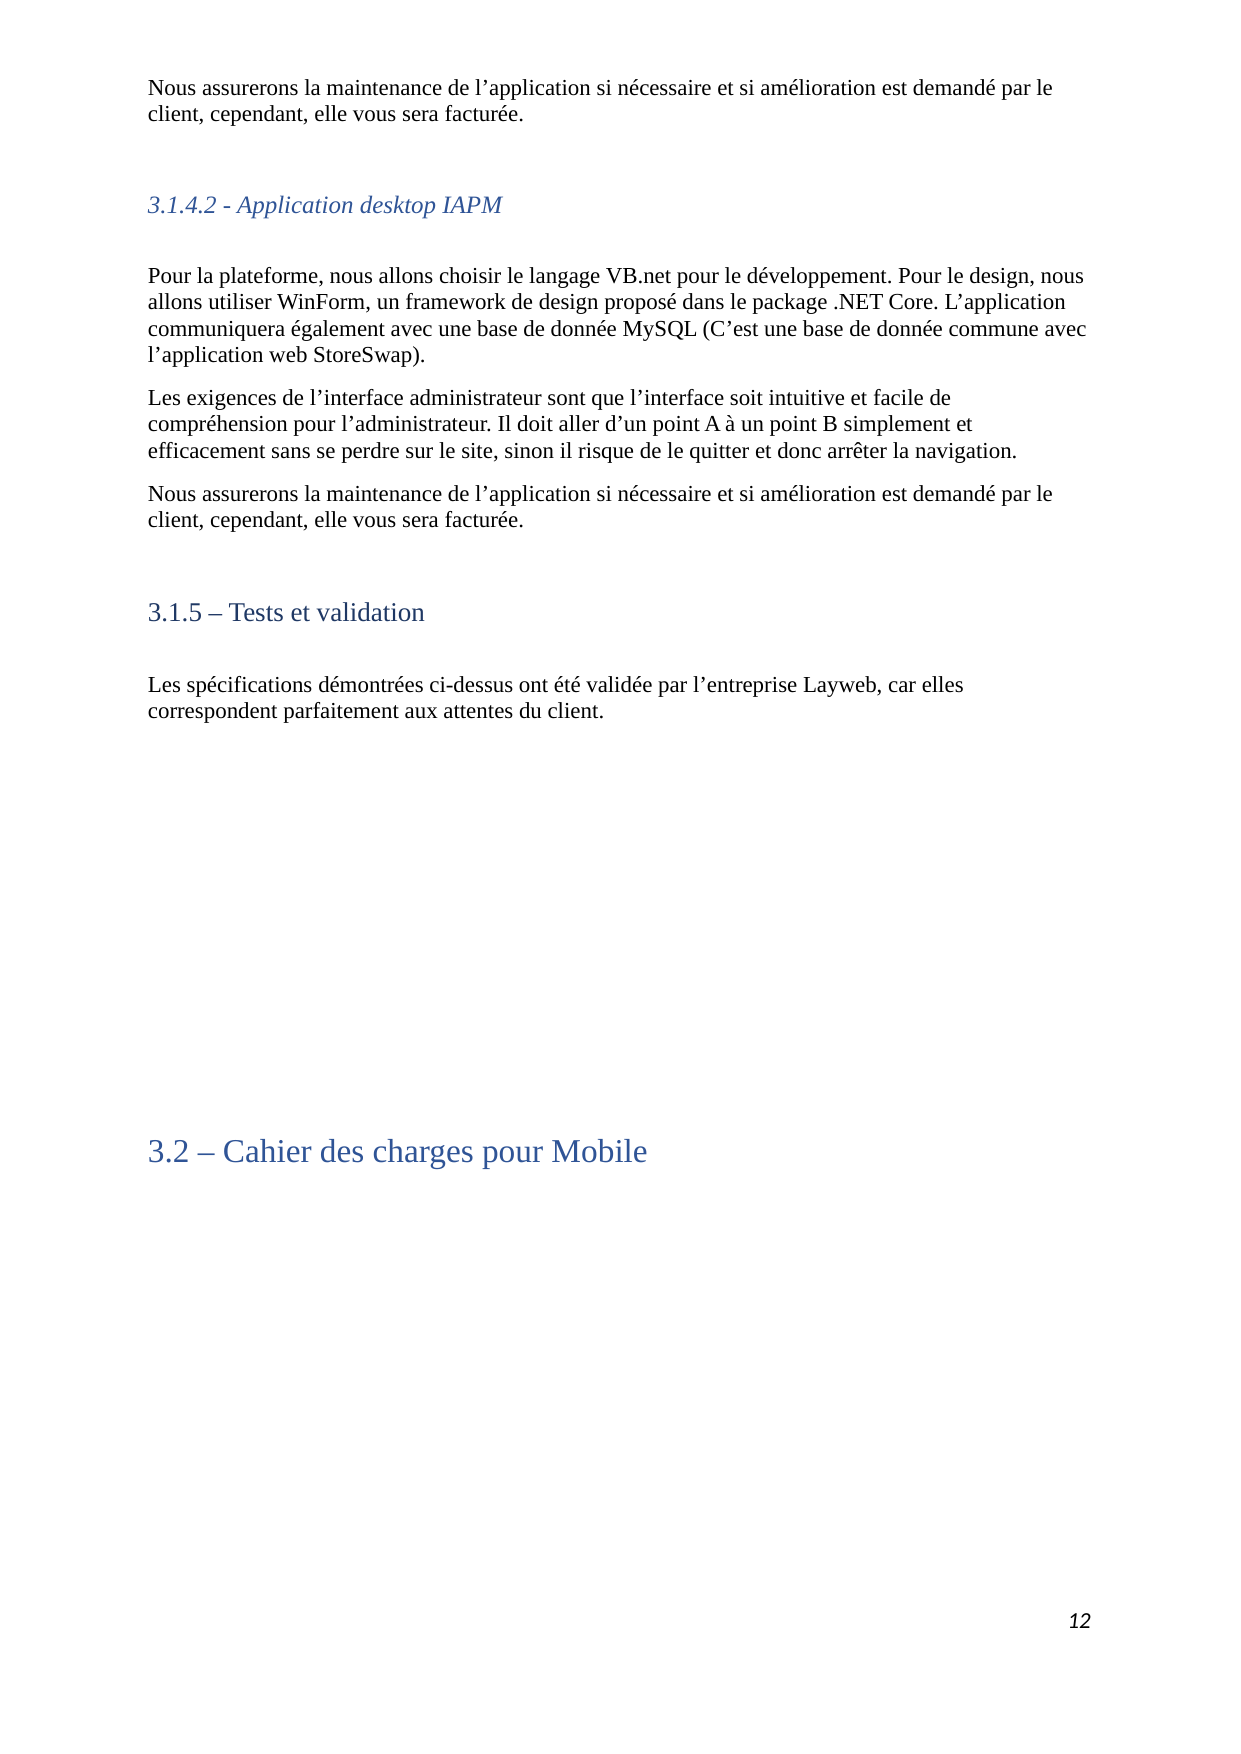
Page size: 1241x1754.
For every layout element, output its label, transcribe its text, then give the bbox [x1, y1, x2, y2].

text Les spécifications démontrées ci-dessus ont été validée par l’entreprise Layweb, car elles correspondent parfaitement aux attentes du client. [148, 671, 1093, 723]
text Les exigences de l’interface administrateur sont que l’interface soit intuitive et facile de compréhension pour l’administrateur. Il doit aller d’un point A à un point B simplement et efficacement sans se perdre sur le site, sinon il risque de le quitter et donc arrêter la navigation. [148, 384, 1093, 463]
subtitle 3.1.4.2 - Application desktop IAPM [148, 190, 1093, 219]
subtitle 3.1.5 – Tests et validation [148, 596, 1093, 628]
subtitle 3.2 – Cahier des charges pour Mobile [148, 1131, 1093, 1170]
text Nous assurerons la maintenance de l’application si nécessaire et si amélioration est demandé par le client, cependant, elle vous sera facturée. [148, 480, 1093, 533]
text Pour la plateforme, nous allons choisir le langage VB.net pour le développement. Pour le design, nous allons utiliser WinForm, un framework de design proposé dans le package .NET Core. L’application communiquera également avec une base de donnée MySQL (C’est une base de donnée commune avec l’application web StoreSwap). [148, 262, 1093, 367]
text Nous assurerons la maintenance de l’application si nécessaire et si amélioration est demandé par le client, cependant, elle vous sera facturée. [148, 74, 1093, 126]
